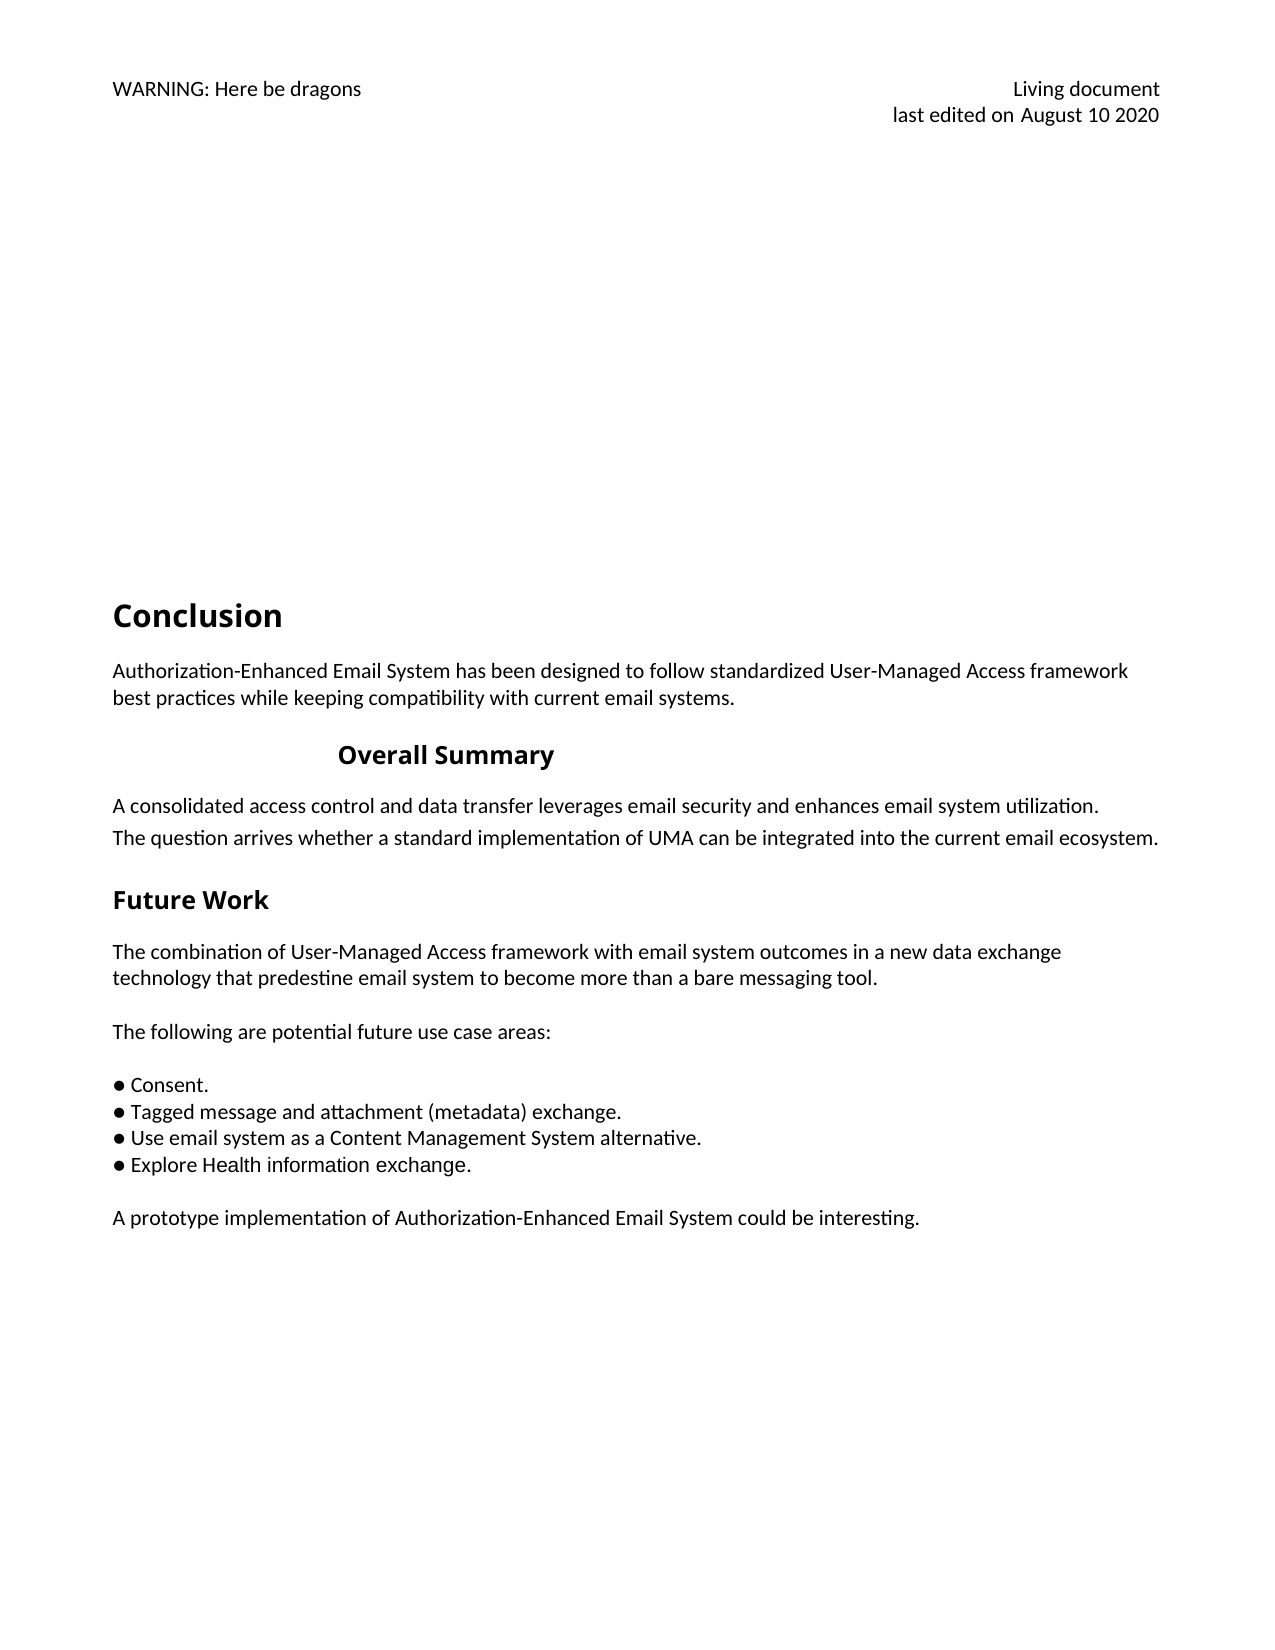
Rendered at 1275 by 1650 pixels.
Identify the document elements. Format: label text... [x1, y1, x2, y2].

text The question arrives whether a standard implementation of UMA can be integrated into the current email ecosystem. [112, 824, 1162, 851]
text A prototype implementation of Authorization-Enhanced Email System could be interesting. [112, 1204, 1162, 1231]
text The combination of User-Managed Access framework with email system outcomes in a new data exchange technology that predestine email system to become more than a bare messaging tool. [112, 938, 1162, 991]
text ● Tagged message and attachment (metadata) exchange. [112, 1098, 1162, 1124]
text Conclusion [112, 594, 1162, 637]
text The following are potential future use case areas: [112, 1018, 1162, 1044]
text Overall Summary [112, 737, 1162, 772]
text Authorization-Enhanced Email System has been designed to follow standardized User-Managed Access framework best practices while keeping compatibility with current email systems. [112, 657, 1162, 711]
text A consolidated access control and data transfer leverages email security and enhances email system utilization. [112, 792, 1162, 819]
text ● Consent. [112, 1071, 1162, 1098]
text Future Work [112, 883, 1162, 917]
text ● Explore Health information exchange. [112, 1151, 1162, 1178]
text ● Use email system as a Content Management System alternative. [112, 1124, 1162, 1151]
